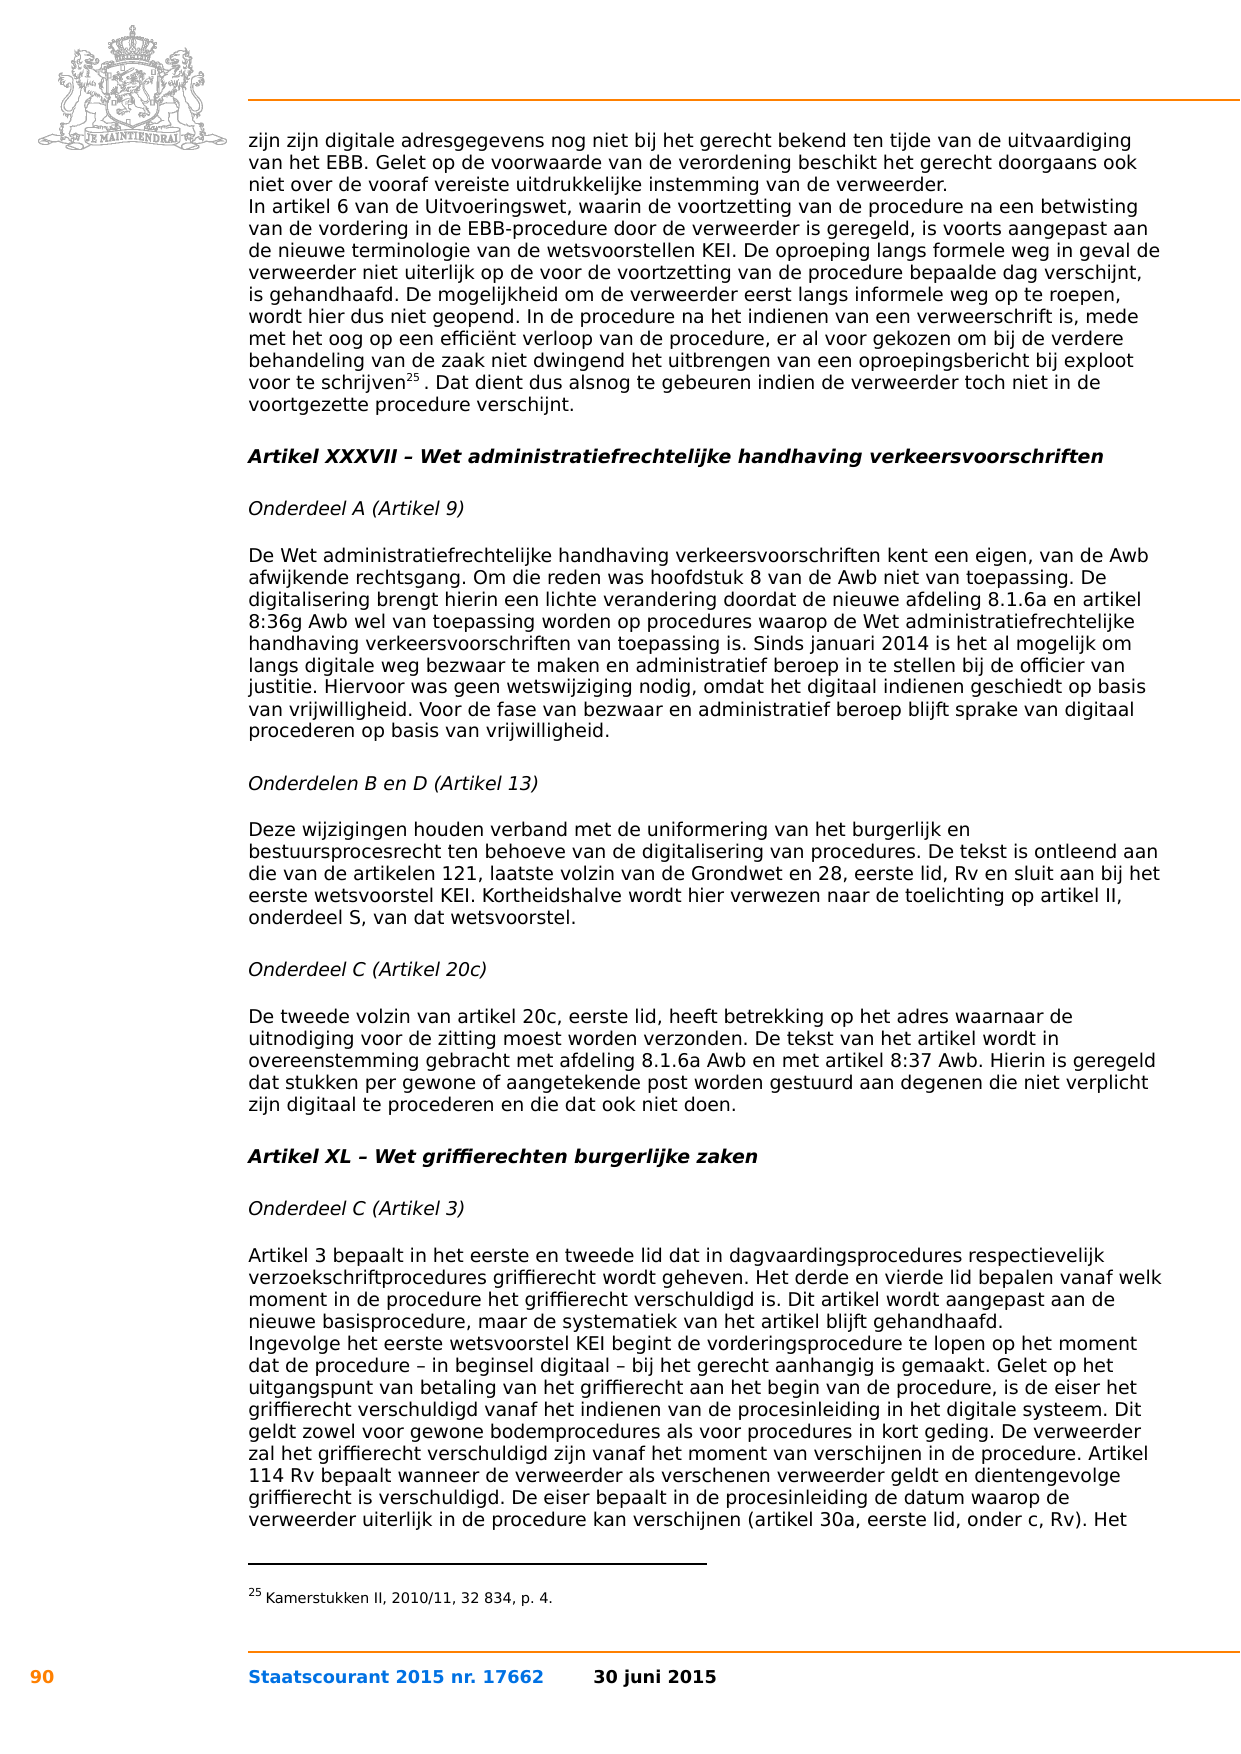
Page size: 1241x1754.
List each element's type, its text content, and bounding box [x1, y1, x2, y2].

subtitle Artikel XXXVII – Wet administratiefrechtelijke handhaving verkeersvoorschriften [248, 446, 1163, 468]
picture [38, 25, 227, 150]
subtitle Onderdelen B en D (Artikel 13) [248, 772, 1163, 794]
subtitle Onderdeel C (Artikel 20c) [248, 959, 1163, 981]
subtitle Artikel XL – Wet griffierechten burgerlijke zaken [248, 1146, 1163, 1168]
text Kamerstukken II, 2010/11, 32 834, p. 4. [248, 1586, 1163, 1608]
subtitle Onderdeel C (Artikel 3) [248, 1198, 1163, 1220]
text Deze wijzigingen houden verband met de uniformering van het burgerlijk en bestuursprocesrecht ten behoeve van de digitalisering van procedures. De tekst is ontleend aan die van de artikelen 121, laatste volzin van de Grondwet en 28, eerste lid, Rv en sluit aan bij het eerste wetsvoorstel KEI. Kortheidshalve wordt hier verwezen naar de toelichting op artikel II, onderdeel S, van dat wetsvoorstel. [248, 819, 1163, 929]
text Artikel 3 bepaalt in het eerste en tweede lid dat in dagvaardingsprocedures respectievelijk verzoekschriftprocedures griffierecht wordt geheven. Het derde en vierde lid bepalen vanaf welk moment in de procedure het griffierecht verschuldigd is. Dit artikel wordt aangepast aan de nieuwe basisprocedure, maar de systematiek van het artikel blijft gehandhaafd. [248, 1245, 1163, 1333]
text De Wet administratiefrechtelijke handhaving verkeersvoorschriften kent een eigen, van de Awb afwijkende rechtsgang. Om die reden was hoofdstuk 8 van de Awb niet van toepassing. De digitalisering brengt hierin een lichte verandering doordat de nieuwe afdeling 8.1.6a en artikel 8:36g Awb wel van toepassing worden op procedures waarop de Wet administratiefrechtelijke handhaving verkeersvoorschriften van toepassing is. Sinds januari 2014 is het al mogelijk om langs digitale weg bezwaar te maken en administratief beroep in te stellen bij de officier van justitie. Hiervoor was geen wetswijziging nodig, omdat het digitaal indienen geschiedt op basis van vrijwilligheid. Voor de fase van bezwaar en administratief beroep blijft sprake van digitaal procederen op basis van vrijwilligheid. [248, 544, 1163, 742]
text In artikel 6 van de Uitvoeringswet, waarin de voortzetting van de procedure na een betwisting van de vordering in de EBB-procedure door de verweerder is geregeld, is voorts aangepast aan de nieuwe terminologie van de wetsvoorstellen KEI. De oproeping langs formele weg in geval de verweerder niet uiterlijk op de voor de voortzetting van de procedure bepaalde dag verschijnt, is gehandhaafd. De mogelijkheid om de verweerder eerst langs informele weg op te roepen, wordt hier dus niet geopend. In de procedure na het indienen van een verweerschrift is, mede met het oog op een efficiënt verloop van de procedure, er al voor gekozen om bij de verdere behandeling van de zaak niet dwingend het uitbrengen van een oproepingsbericht bij exploot voor te schrijven. Dat dient dus alsnog te gebeuren indien de verweerder toch niet in de voortgezette procedure verschijnt. [248, 196, 1163, 416]
subtitle Onderdeel A (Artikel 9) [248, 498, 1163, 519]
text zijn zijn digitale adresgegevens nog niet bij het gerecht bekend ten tijde van de uitvaardiging van het EBB. Gelet op de voorwaarde van de verordening beschikt het gerecht doorgaans ook niet over de vooraf vereiste uitdrukkelijke instemming van de verweerder. [248, 130, 1163, 196]
text Ingevolge het eerste wetsvoorstel KEI begint de vorderingsprocedure te lopen op het moment dat de procedure – in beginsel digitaal – bij het gerecht aanhangig is gemaakt. Gelet op het uitgangspunt van betaling van het griffierecht aan het begin van de procedure, is de eiser het griffierecht verschuldigd vanaf het indienen van de procesinleiding in het digitale systeem. Dit geldt zowel voor gewone bodemprocedures als voor procedures in kort geding. De verweerder zal het griffierecht verschuldigd zijn vanaf het moment van verschijnen in de procedure. Artikel 114 Rv bepaalt wanneer de verweerder als verschenen verweerder geldt en dientengevolge griffierecht is verschuldigd. De eiser bepaalt in de procesinleiding de datum waarop de verweerder uiterlijk in de procedure kan verschijnen (artikel 30a, eerste lid, onder c, Rv). Het [248, 1333, 1163, 1531]
text De tweede volzin van artikel 20c, eerste lid, heeft betrekking op het adres waarnaar de uitnodiging voor de zitting moest worden verzonden. De tekst van het artikel wordt in overeenstemming gebracht met afdeling 8.1.6a Awb en met artikel 8:37 Awb. Hierin is geregeld dat stukken per gewone of aangetekende post worden gestuurd aan degenen die niet verplicht zijn digitaal te procederen en die dat ook niet doen. [248, 1006, 1163, 1116]
